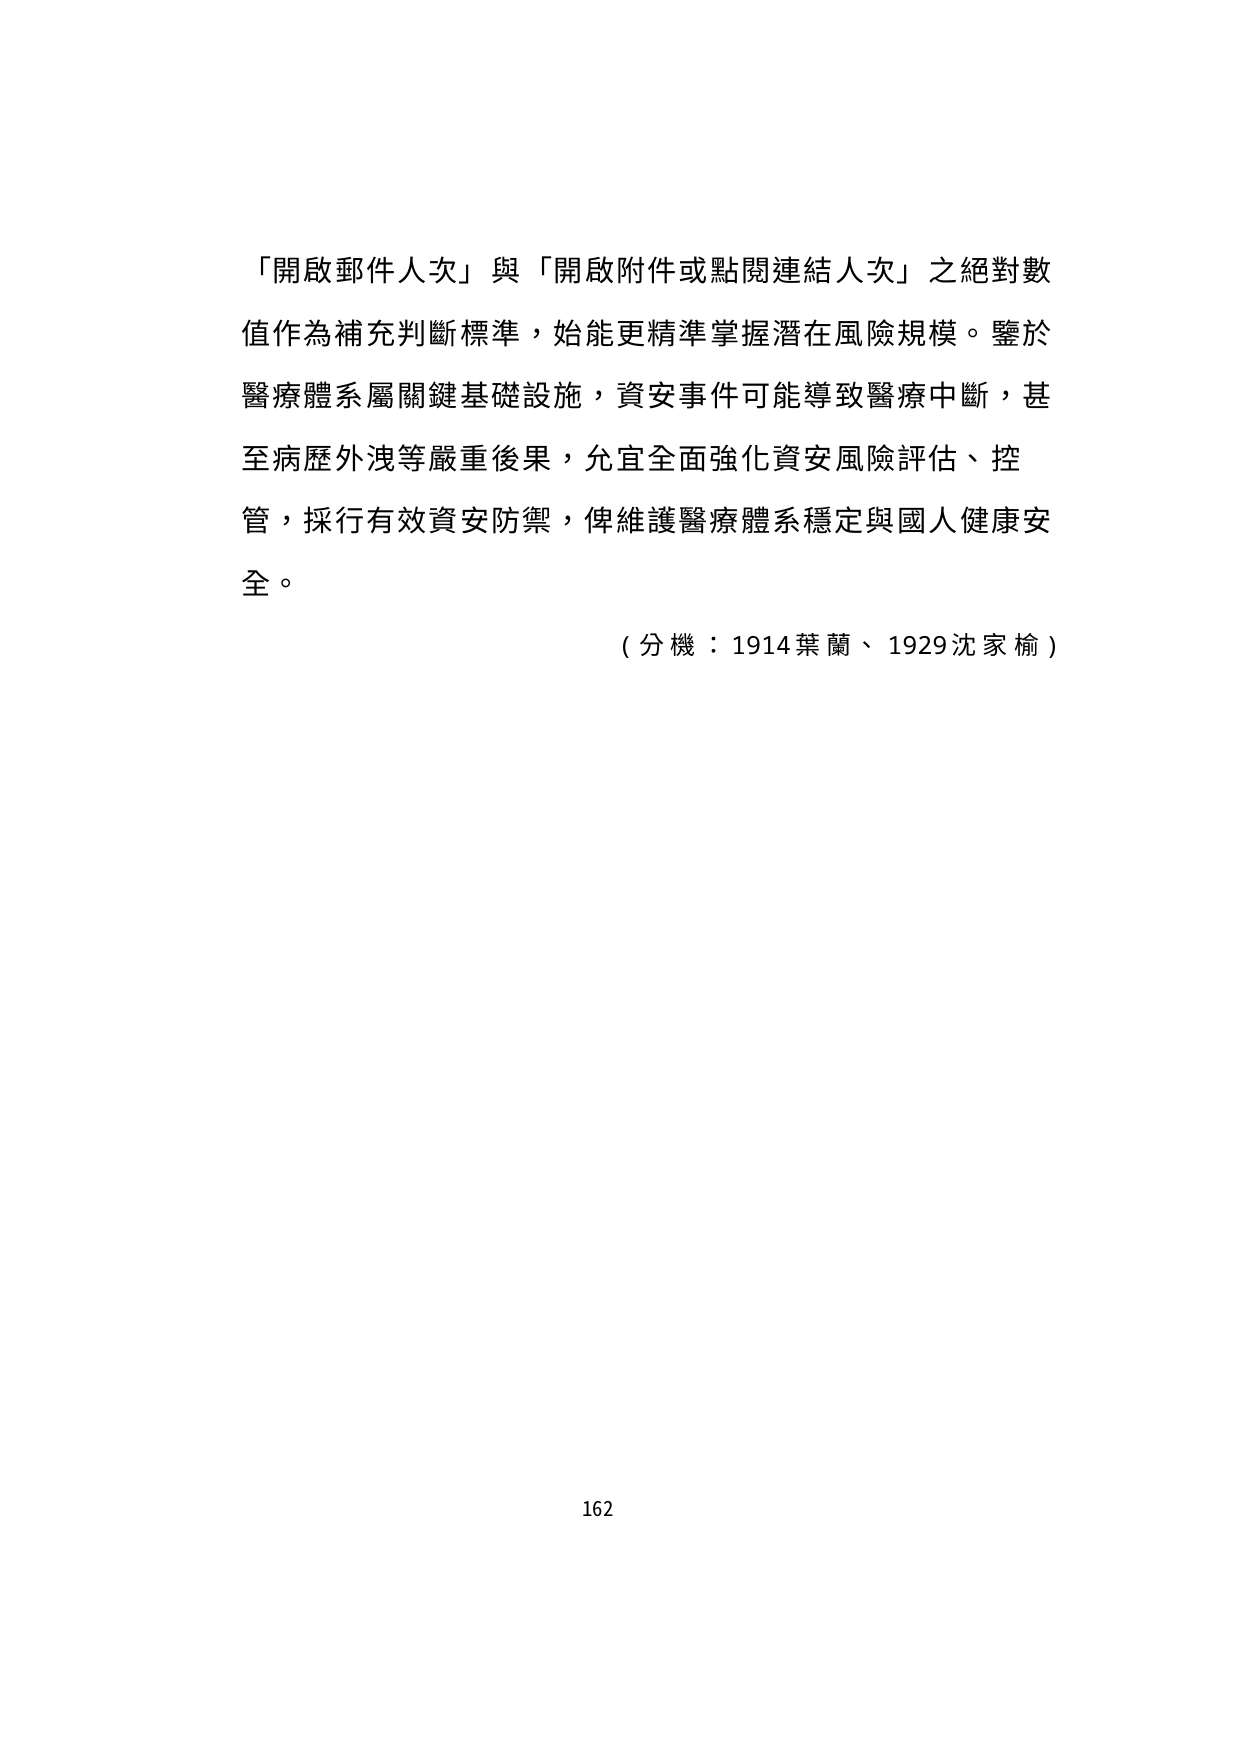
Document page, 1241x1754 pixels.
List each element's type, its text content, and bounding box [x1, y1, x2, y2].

text (分機：1914葉蘭、1929沈家榆) [177, 602, 1063, 665]
text 「開啟郵件人次」與「開啟附件或點閱連結人次」之絕對數值作為補充判斷標準，始能更精準掌握潛在風險規模。鑒於醫療體系屬關鍵基礎設施，資安事件可能導致醫療中斷，甚至病歷外洩等嚴重後果，允宜全面強化資安風險評估、控管，採行有效資安防禦，俾維護醫療體系穩定與國人健康安全。 [236, 227, 1063, 602]
